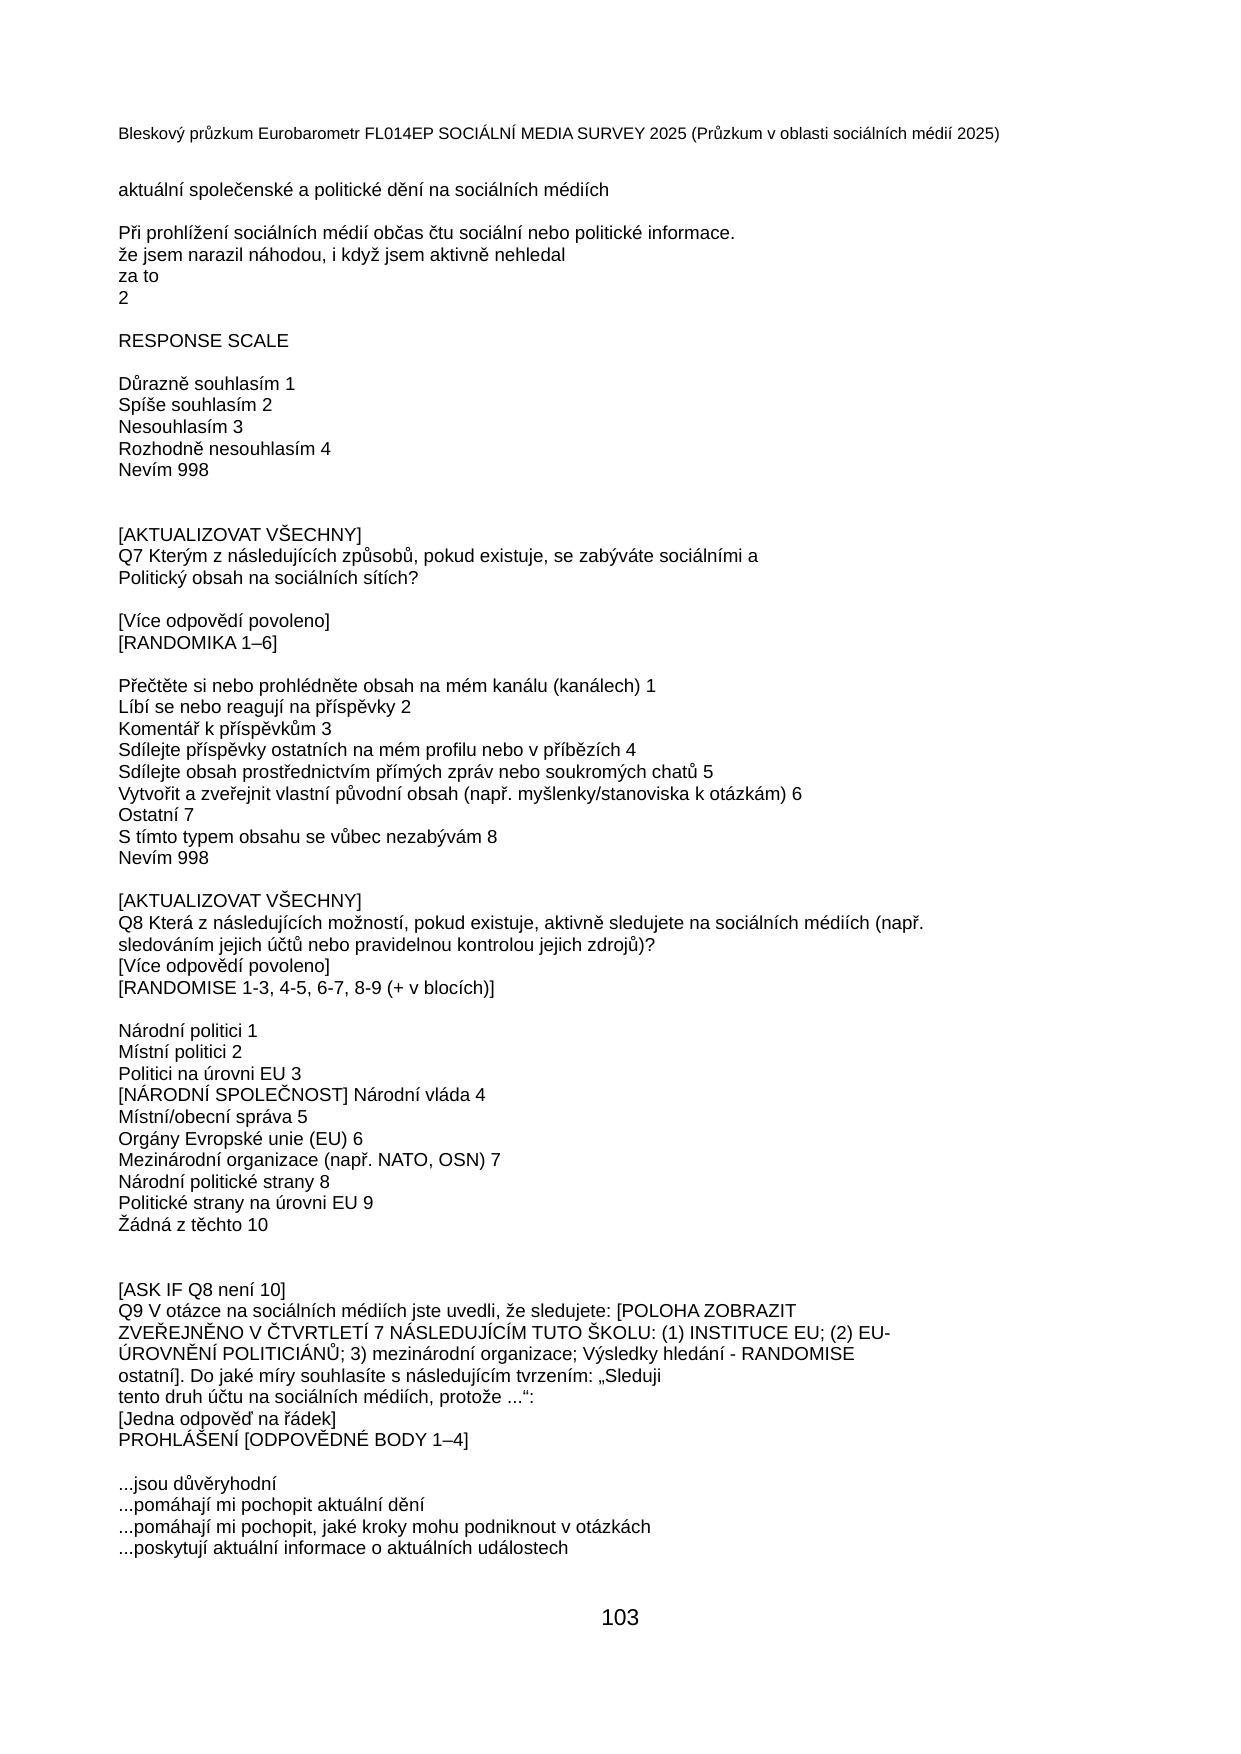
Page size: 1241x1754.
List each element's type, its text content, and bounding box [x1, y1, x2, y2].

text [Více odpovědí povoleno] [118, 610, 1122, 631]
text Vytvořit a zveřejnit vlastní původní obsah (např. myšlenky/stanoviska k otázkám) 6 [118, 782, 1122, 804]
text [Více odpovědí povoleno] [118, 955, 1122, 976]
text Ostatní 7 [118, 804, 1122, 826]
text [NÁRODNÍ SPOLEČNOST] Národní vláda 4 [118, 1084, 1122, 1106]
text ...pomáhají mi pochopit aktuální dění [118, 1494, 1122, 1516]
text ...pomáhají mi pochopit, jaké kroky mohu podniknout v otázkách [118, 1516, 1122, 1537]
text Nevím 998 [118, 847, 1122, 869]
text za to [118, 265, 1122, 286]
text Při prohlížení sociálních médií občas čtu sociální nebo politické informace. [118, 222, 1122, 243]
text Důrazně souhlasím 1 [118, 373, 1122, 394]
text Mezinárodní organizace (např. NATO, OSN) 7 [118, 1149, 1122, 1171]
text Národní politické strany 8 [118, 1171, 1122, 1192]
text Místní/obecní správa 5 [118, 1106, 1122, 1127]
text tento druh účtu na sociálních médiích, protože ...“: [118, 1386, 1122, 1408]
text ZVEŘEJNĚNO V ČTVRTLETÍ 7 NÁSLEDUJÍCÍM TUTO ŠKOLU: (1) INSTITUCE EU; (2) EU- [118, 1321, 1122, 1343]
text Politici na úrovni EU 3 [118, 1063, 1122, 1084]
text sledováním jejich účtů nebo pravidelnou kontrolou jejich zdrojů)? [118, 933, 1122, 955]
text S tímto typem obsahu se vůbec nezabývám 8 [118, 826, 1122, 847]
text Politický obsah na sociálních sítích? [118, 567, 1122, 588]
text Komentář k příspěvkům 3 [118, 718, 1122, 739]
text [ASK IF Q8 není 10] [118, 1278, 1122, 1300]
text Líbí se nebo reagují na příspěvky 2 [118, 696, 1122, 718]
text Místní politici 2 [118, 1041, 1122, 1063]
text Orgány Evropské unie (EU) 6 [118, 1127, 1122, 1149]
text ostatní]. Do jaké míry souhlasíte s následujícím tvrzením: „Sleduji [118, 1364, 1122, 1386]
text Rozhodně nesouhlasím 4 [118, 437, 1122, 459]
text Politické strany na úrovni EU 9 [118, 1192, 1122, 1214]
text Žádná z těchto 10 [118, 1214, 1122, 1235]
text Národní politici 1 [118, 1019, 1122, 1041]
text [RANDOMIKA 1–6] [118, 631, 1122, 653]
text Spíše souhlasím 2 [118, 394, 1122, 416]
text RESPONSE SCALE [118, 329, 1122, 351]
text [AKTUALIZOVAT VŠECHNY] [118, 890, 1122, 912]
text Nevím 998 [118, 459, 1122, 481]
text Přečtěte si nebo prohlédněte obsah na mém kanálu (kanálech) 1 [118, 674, 1122, 696]
text Sdílejte příspěvky ostatních na mém profilu nebo v příbězích 4 [118, 739, 1122, 761]
text [RANDOMISE 1-3, 4-5, 6-7, 8-9 (+ v blocích)] [118, 976, 1122, 998]
text aktuální společenské a politické dění na sociálních médiích [118, 179, 1122, 200]
text Sdílejte obsah prostřednictvím přímých zpráv nebo soukromých chatů 5 [118, 761, 1122, 782]
text 2 [118, 286, 1122, 308]
text PROHLÁŠENÍ [ODPOVĚDNÉ BODY 1–4] [118, 1429, 1122, 1451]
text Q7 Kterým z následujících způsobů, pokud existuje, se zabýváte sociálními a [118, 545, 1122, 567]
text že jsem narazil náhodou, i když jsem aktivně nehledal [118, 243, 1122, 265]
text [AKTUALIZOVAT VŠECHNY] [118, 524, 1122, 545]
text Q8 Která z následujících možností, pokud existuje, aktivně sledujete na sociálních médiích (např. [118, 912, 1122, 933]
text Nesouhlasím 3 [118, 416, 1122, 437]
text Q9 V otázce na sociálních médiích jste uvedli, že sledujete: [POLOHA ZOBRAZIT [118, 1300, 1122, 1321]
text ÚROVNĚNÍ POLITICIÁNŮ; 3) mezinárodní organizace; Výsledky hledání - RANDOMISE [118, 1343, 1122, 1364]
text [Jedna odpověď na řádek] [118, 1408, 1122, 1429]
text ...jsou důvěryhodní [118, 1472, 1122, 1494]
text ...poskytují aktuální informace o aktuálních událostech [118, 1537, 1122, 1559]
